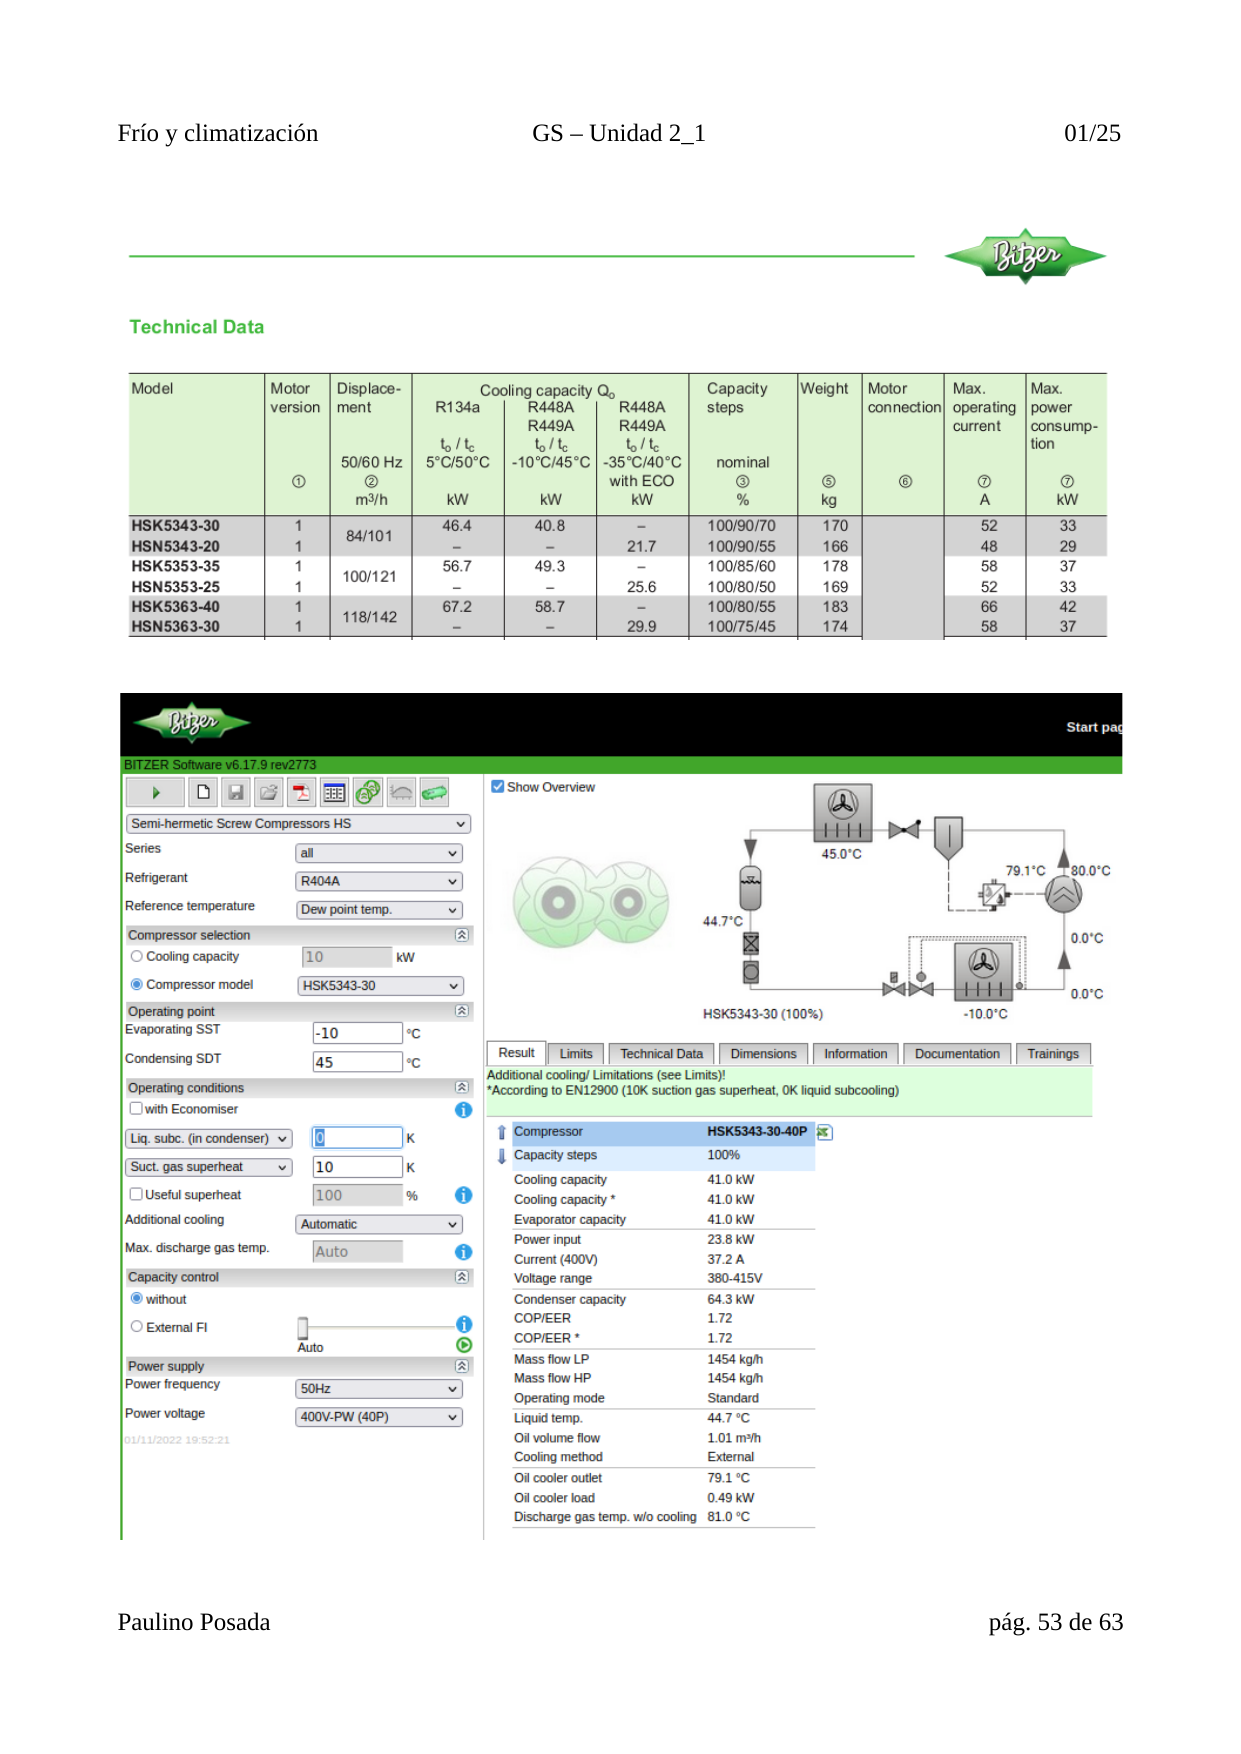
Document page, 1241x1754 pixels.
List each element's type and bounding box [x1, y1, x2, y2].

picture [118, 219, 1123, 640]
picture [118, 693, 1123, 1540]
